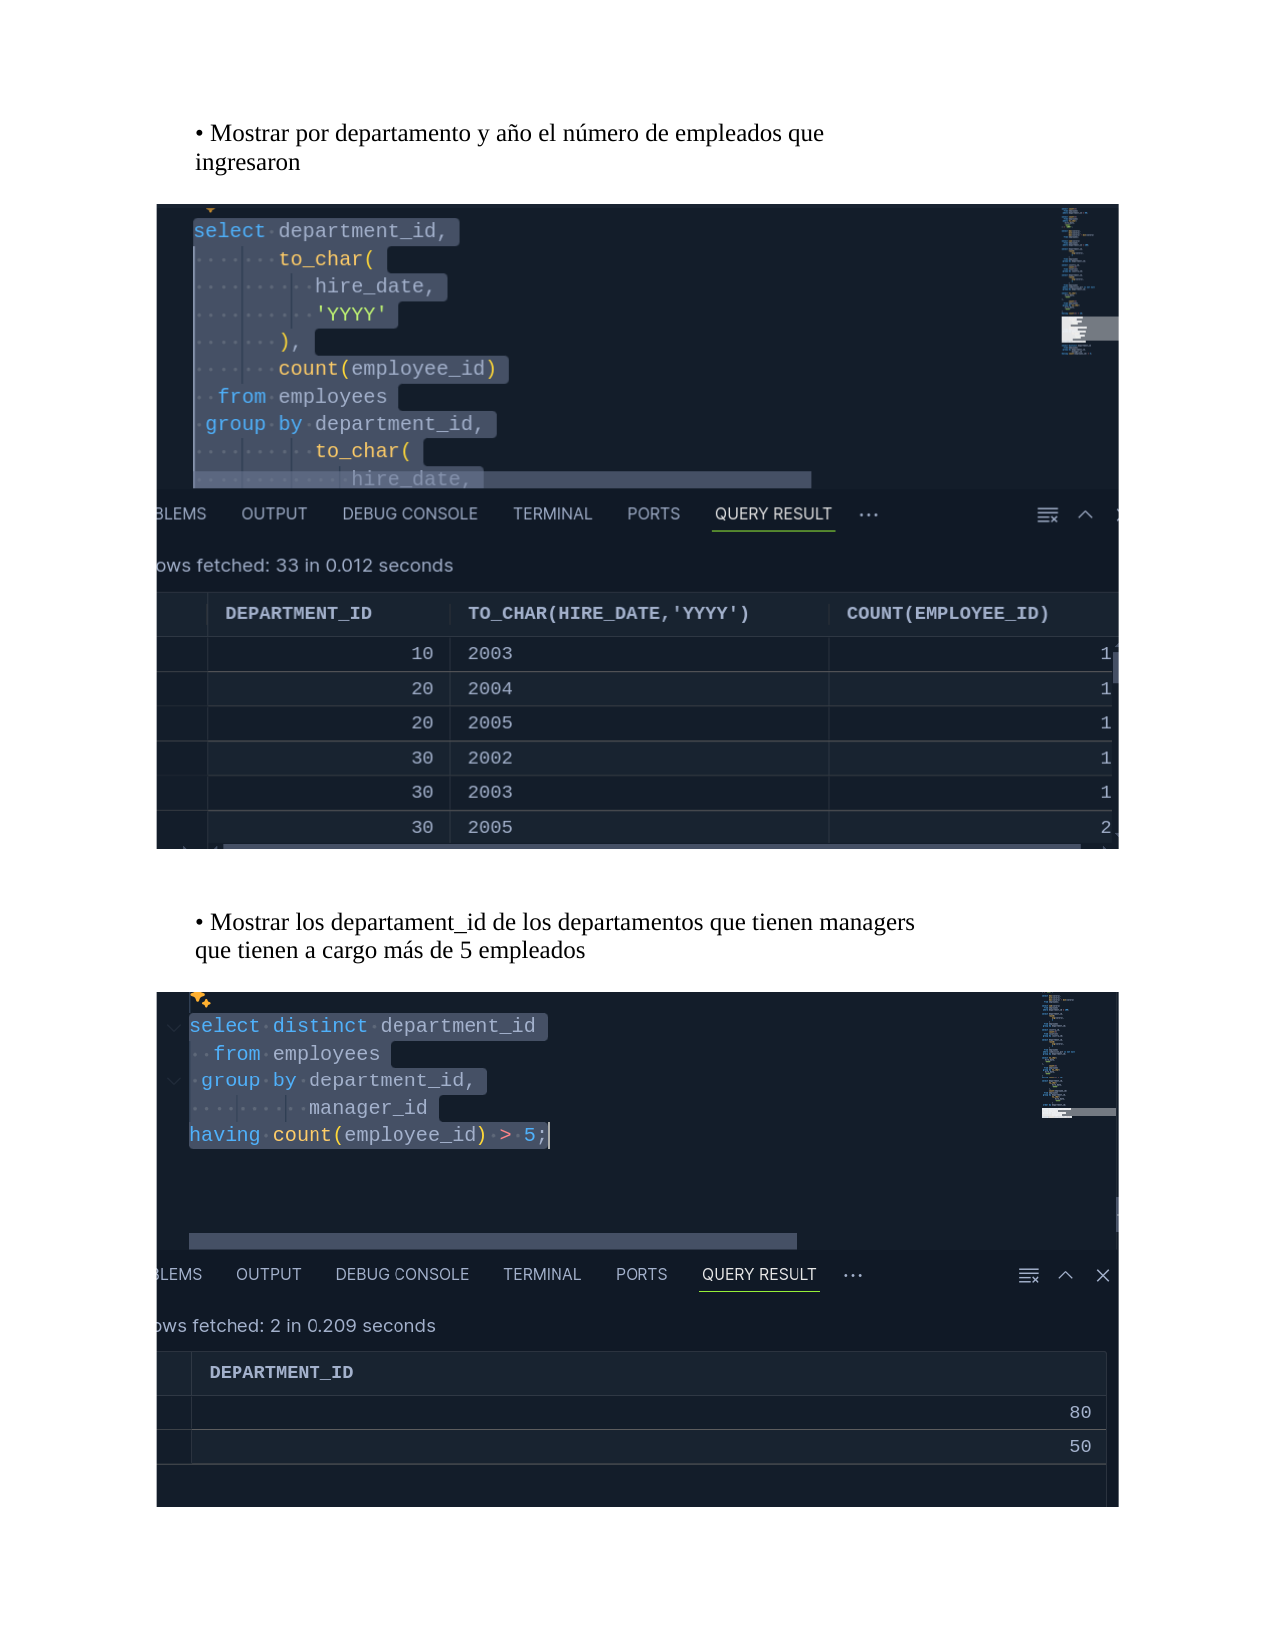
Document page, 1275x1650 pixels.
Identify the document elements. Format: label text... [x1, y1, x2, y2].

picture [156, 204, 1119, 849]
text • Mostrar los departament_id de los departamentos que tienen managers [195, 907, 1157, 935]
text que tienen a cargo más de 5 empleados [195, 935, 1157, 964]
picture [156, 992, 1119, 1507]
text • Mostrar por departamento y año el número de empleados que [195, 118, 1157, 147]
text ingresaron [195, 147, 1157, 176]
